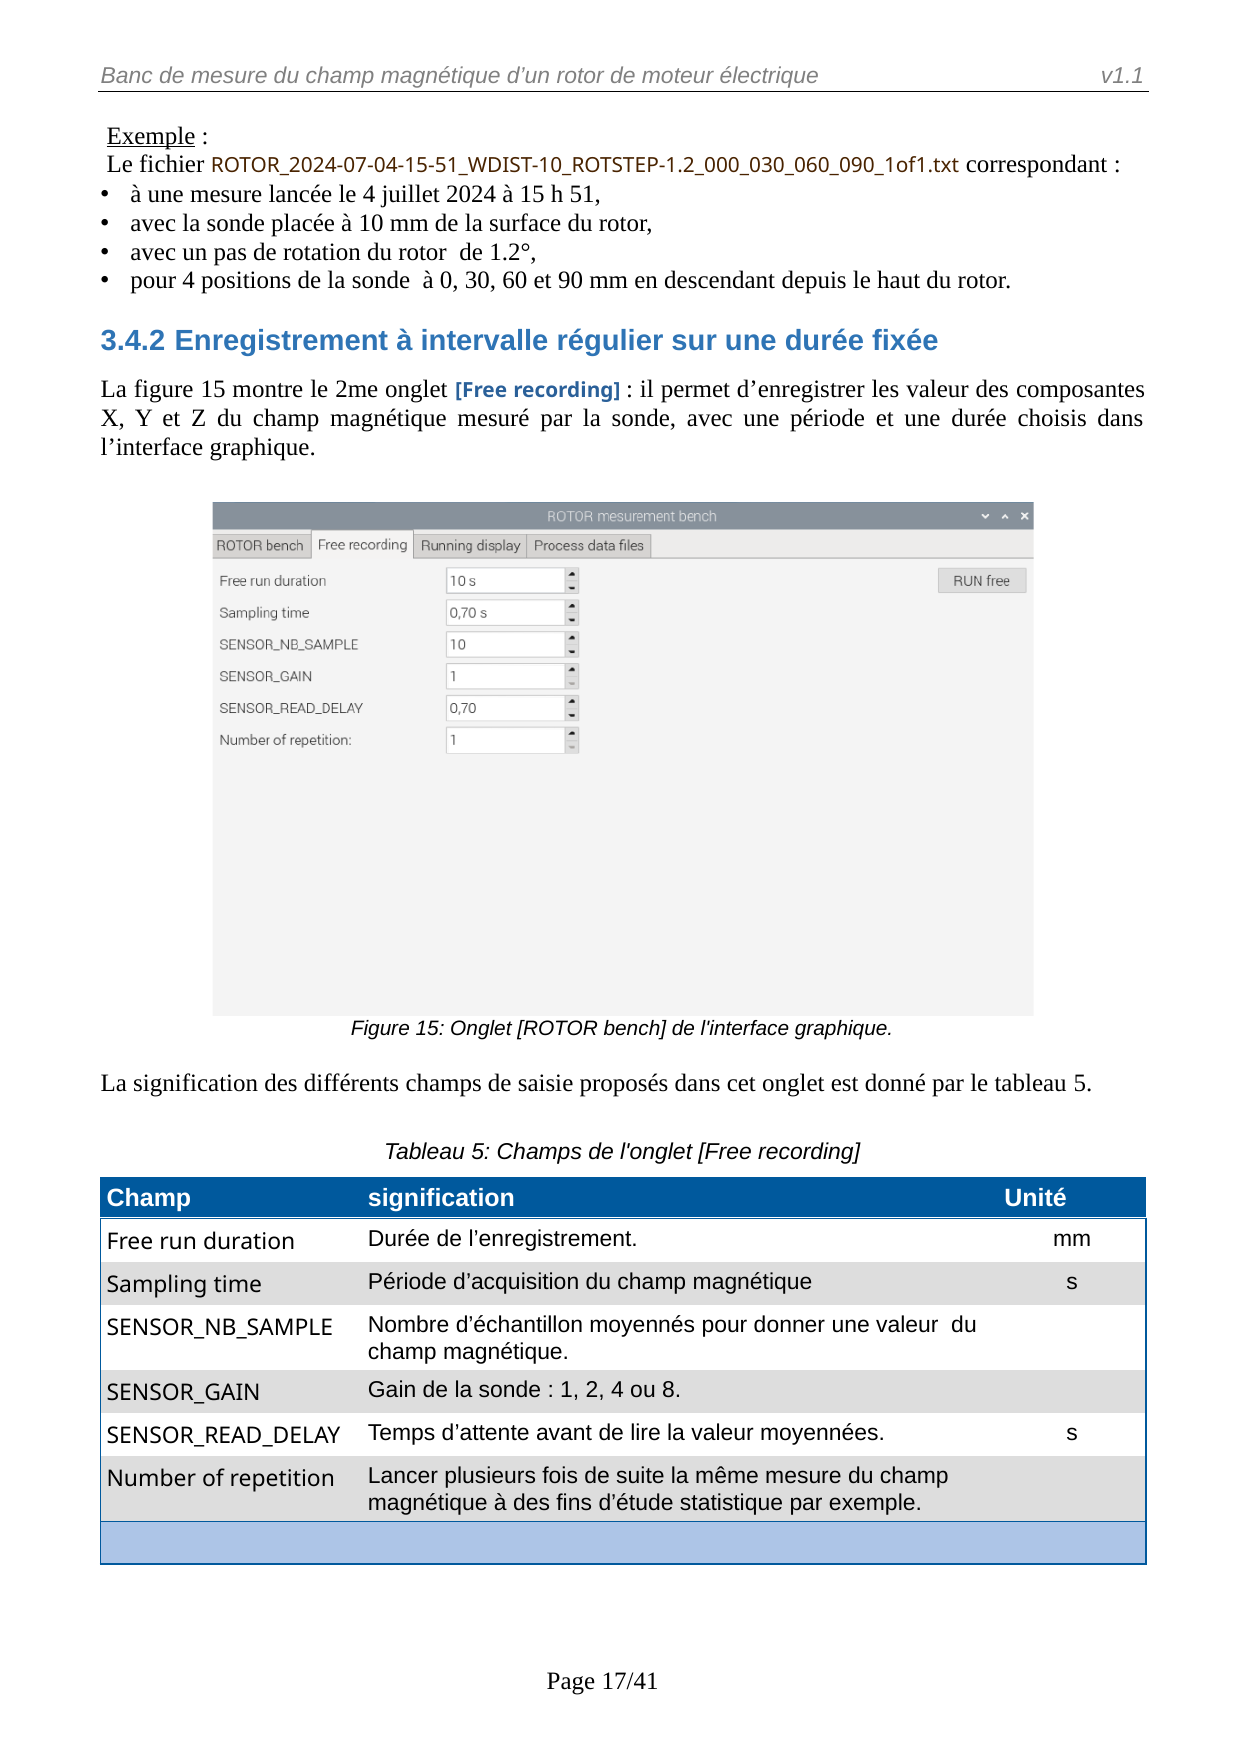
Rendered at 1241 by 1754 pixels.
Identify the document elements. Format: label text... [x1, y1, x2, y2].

table_cell Free run duration [101, 1219, 362, 1262]
table_cell Temps d’attente avant de lire la valeur moyennées. [362, 1413, 998, 1456]
table_header signification [362, 1177, 998, 1217]
table_cell Période d’acquisition du champ magnétique [362, 1262, 998, 1305]
text Le fichier ROTOR_2024-07-04-15-51_WDIST-10_ROTSTEP-1.2_000_030_060_090_1of1.txt correspondant : [106, 149, 1146, 179]
table_cell Nombre d’échantillon moyennés pour donner une valeur du champ magnétique. [362, 1305, 998, 1370]
list avec un pas de rotation du rotor de 1.2°, [100, 237, 1146, 265]
text Figure 15: Onglet [ROTOR bench] de l'interface graphique. [213, 1016, 1033, 1039]
table_cell [101, 1522, 362, 1563]
table_cell mm [998, 1219, 1145, 1262]
list à une mesure lancée le 4 juillet 2024 à 15 h 51, [100, 179, 1146, 208]
table_header Unité [998, 1177, 1146, 1217]
list avec la sonde placée à 10 mm de la surface du rotor, [100, 208, 1146, 237]
table_cell SENSOR_GAIN [101, 1370, 362, 1413]
text La figure 15 montre le 2me onglet [Free recording] : il permet d’enregistrer les valeur des composantes X, Y et Z du champ magnétique mesuré par la sonde, avec une période et une durée choisis dans l’interface graphique. [100, 374, 1146, 461]
table_cell s [998, 1413, 1145, 1456]
table_cell [362, 1522, 998, 1563]
table_header Champ [100, 1177, 362, 1217]
text La signification des différents champs de saisie proposés dans cet onglet est donné par le tableau 5. [100, 1068, 1146, 1097]
list pour 4 positions de la sonde à 0, 30, 60 et 90 mm en descendant depuis le haut du rotor. [100, 265, 1146, 294]
subtitle Enregistrement à intervalle régulier sur une durée fixée [100, 323, 1146, 356]
table_cell SENSOR_READ_DELAY [101, 1413, 362, 1456]
picture [212, 502, 1034, 1016]
table_cell Number of repetition [101, 1456, 362, 1521]
table_cell [998, 1305, 1145, 1370]
table_cell s [998, 1262, 1145, 1305]
text Tableau 5: Champs de l'onglet [Free recording] [100, 1138, 1146, 1164]
table_cell [998, 1456, 1145, 1521]
table_cell [998, 1370, 1145, 1413]
table_cell [998, 1522, 1145, 1563]
table_cell Durée de l’enregistrement. [362, 1219, 998, 1262]
table_cell Sampling time [101, 1262, 362, 1305]
table_cell SENSOR_NB_SAMPLE [101, 1305, 362, 1370]
text Exemple : [106, 121, 1146, 149]
table_cell Gain de la sonde : 1, 2, 4 ou 8. [362, 1370, 998, 1413]
table_cell Lancer plusieurs fois de suite la même mesure du champ magnétique à des fins d’étude statistique par exemple. [362, 1456, 998, 1521]
